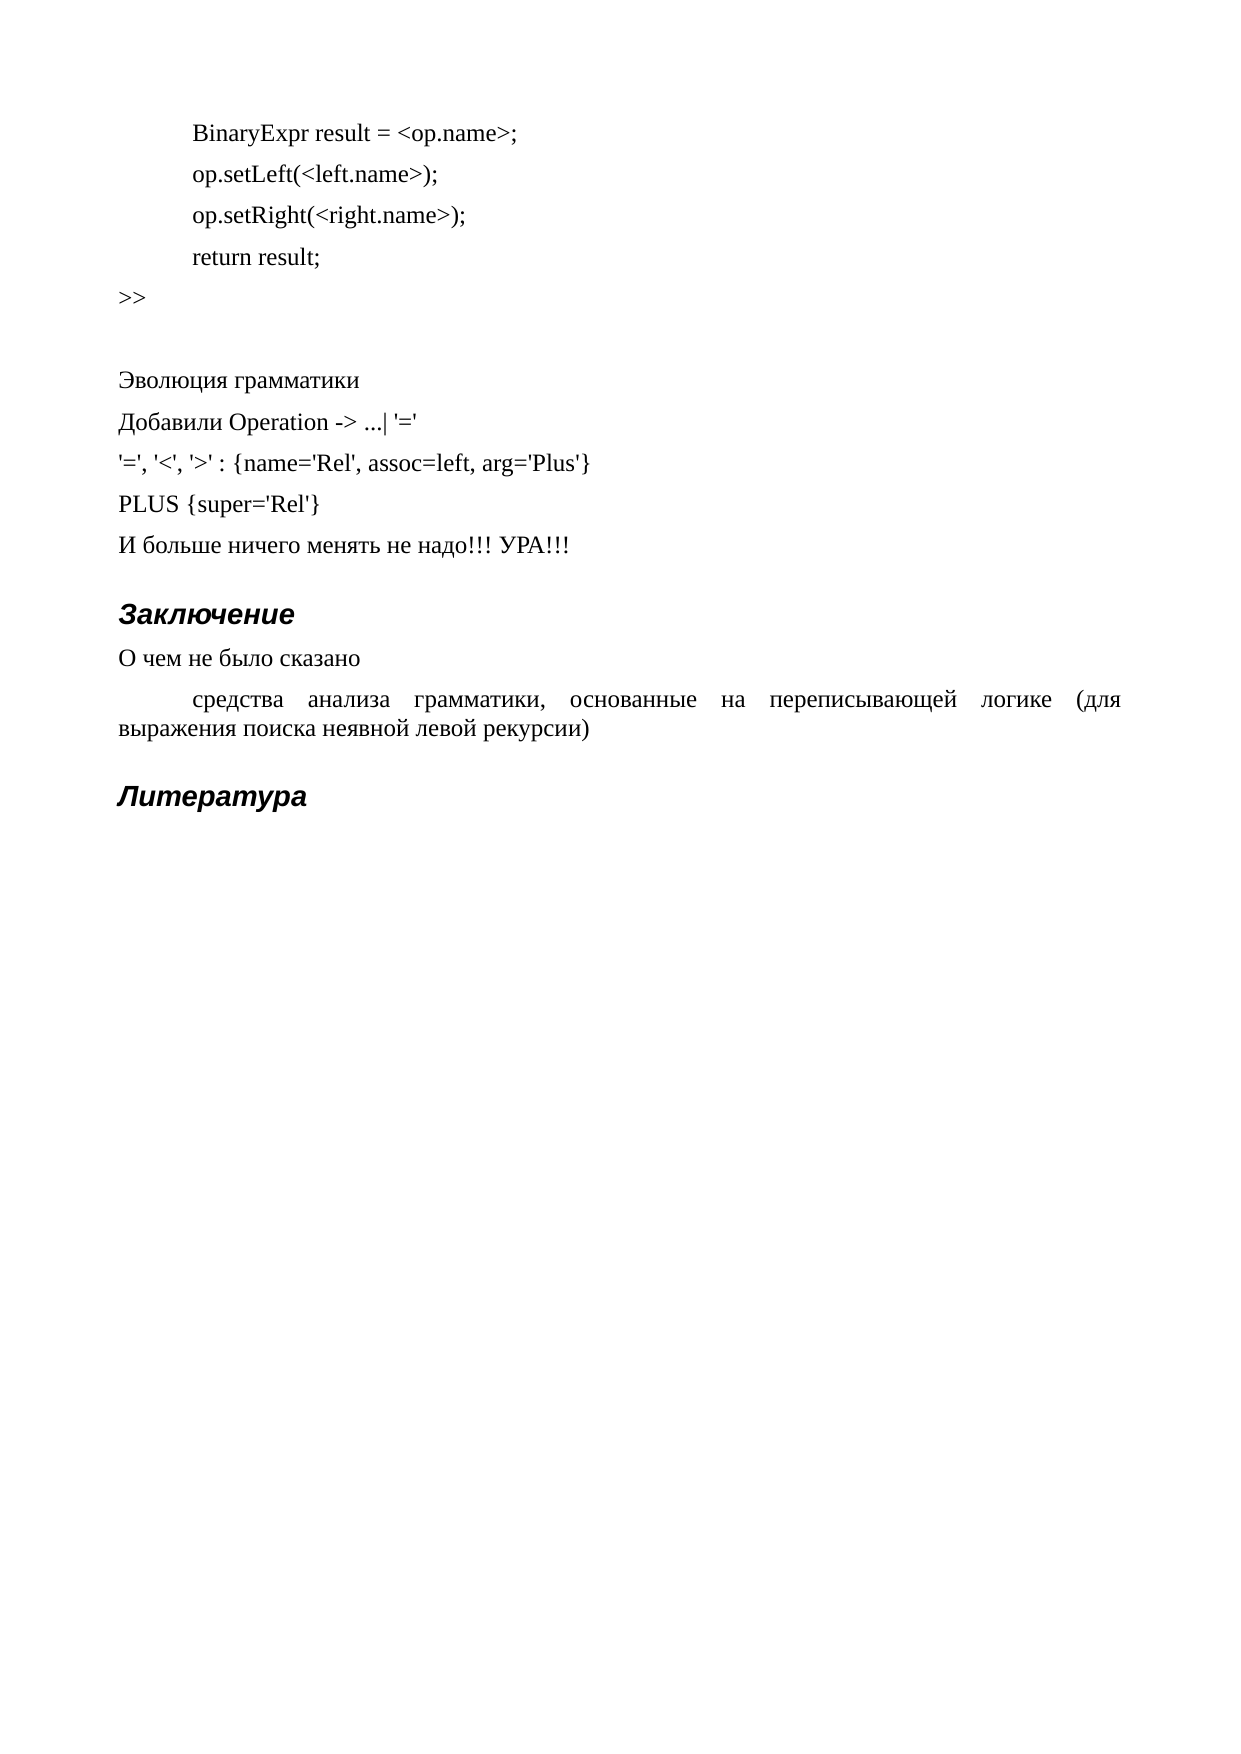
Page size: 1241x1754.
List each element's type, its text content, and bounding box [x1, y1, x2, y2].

text О чем не было сказано [118, 643, 1122, 672]
text >> [118, 283, 1122, 312]
text op.setRight(<right.name>); [118, 201, 1122, 229]
text И больше ничего менять не надо!!! УРА!!! [118, 531, 1122, 559]
text Эволюция грамматики [118, 366, 1122, 394]
subtitle Литература [118, 779, 1122, 813]
text PLUS {super='Rel'} [118, 489, 1122, 518]
text '=', '<', '>' : {name='Rel', assoc=left, arg='Plus'} [118, 448, 1122, 477]
text средства анализа грамматики, основанные на переписывающей логике (для выражения поиска неявной левой рекурсии) [118, 684, 1122, 742]
text return result; [118, 242, 1122, 271]
text BinaryExpr result = <op.name>; [118, 118, 1122, 147]
subtitle Заключение [118, 597, 1122, 630]
text op.setLeft(<left.name>); [118, 159, 1122, 188]
text Добавили Operation -> ...| '=' [118, 407, 1122, 436]
